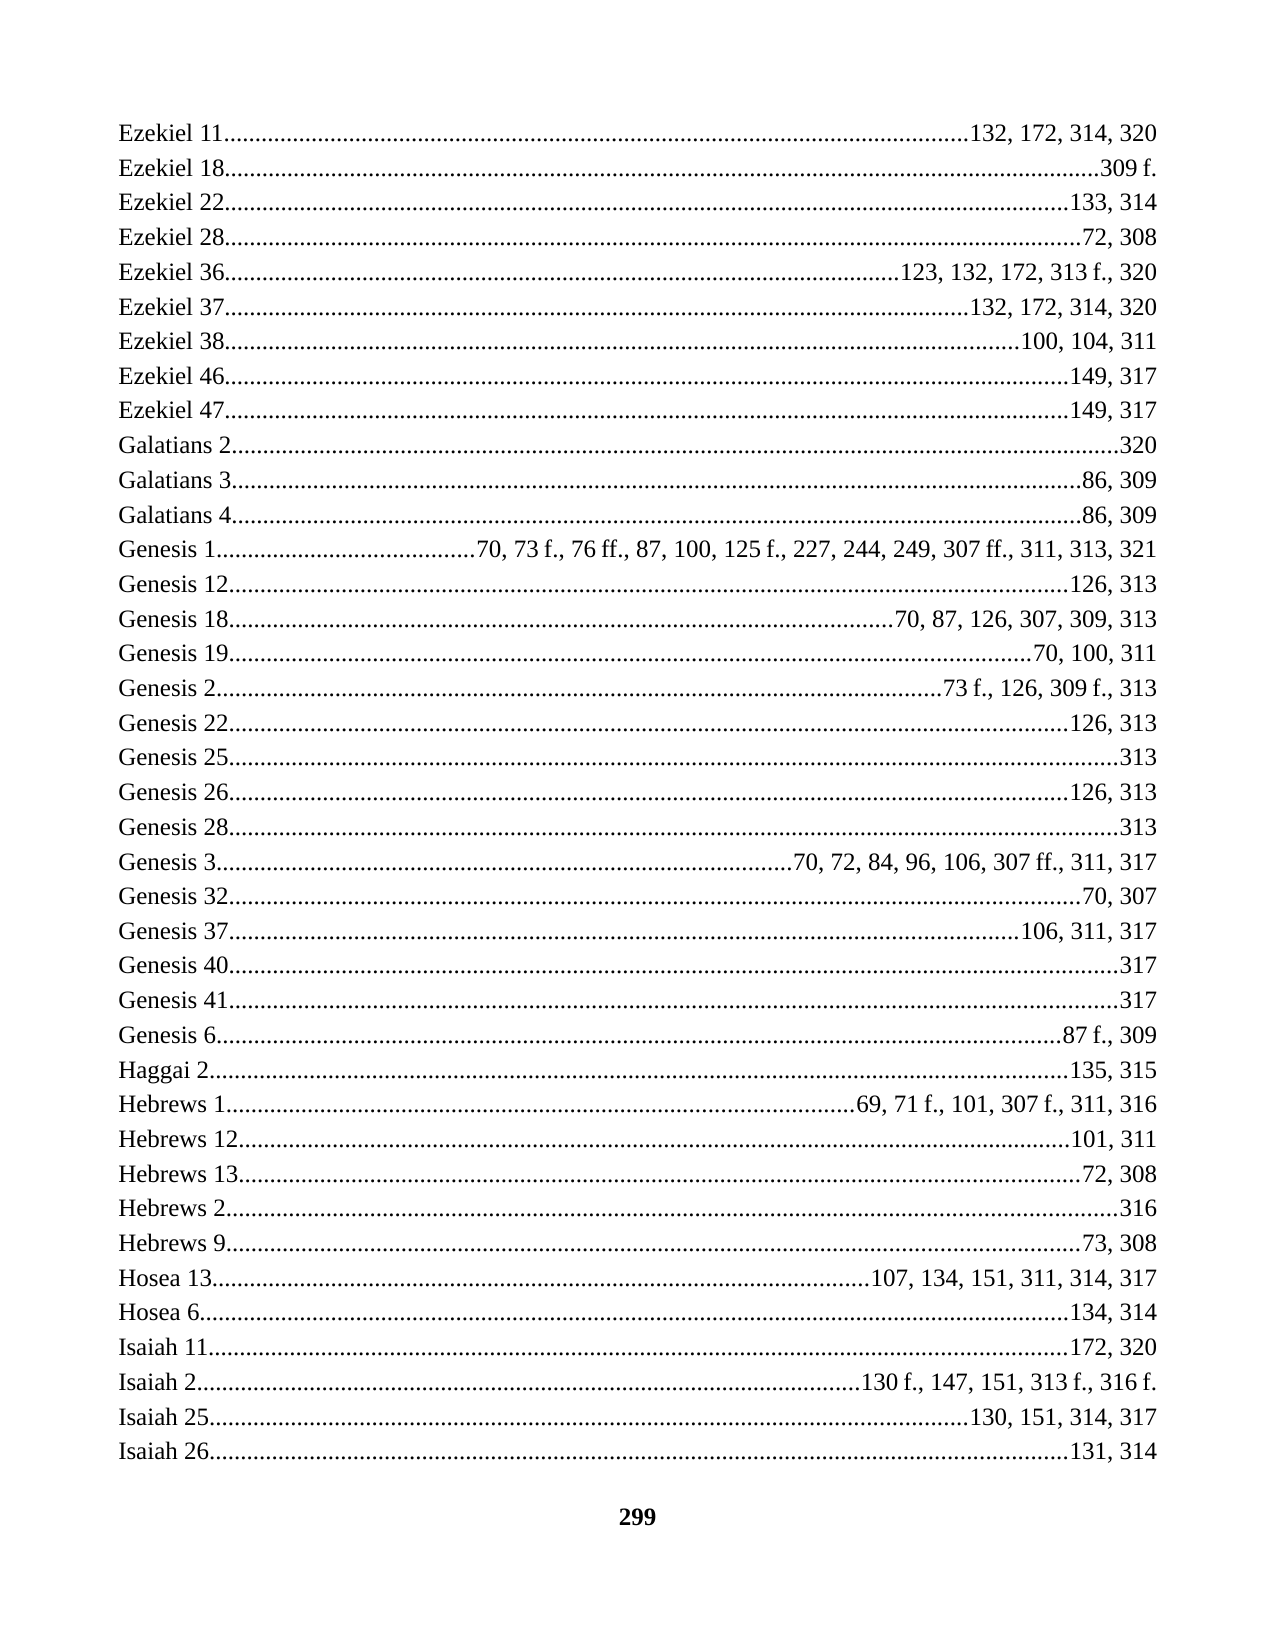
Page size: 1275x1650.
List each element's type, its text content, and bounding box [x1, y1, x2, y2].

text Genesis 32 70, 307 [118, 881, 1157, 910]
text Galatians 3 86, 309 [118, 465, 1157, 494]
text Ezekiel 22 133, 314 [118, 187, 1157, 216]
text Genesis 26 126, 313 [118, 777, 1157, 806]
text Genesis 40 317 [118, 951, 1157, 979]
text Hebrews 12 101, 311 [118, 1124, 1157, 1153]
text Galatians 4 86, 309 [118, 500, 1157, 528]
text Hosea 6 134, 314 [118, 1297, 1157, 1326]
text Genesis 12 126, 313 [118, 569, 1157, 598]
text Genesis 22 126, 313 [118, 708, 1157, 737]
text Isaiah 25 130, 151, 314, 317 [118, 1402, 1157, 1430]
text Ezekiel 38 100, 104, 311 [118, 326, 1157, 355]
text Genesis 1 70, 73 f., 76 ff., 87, 100, 125 f., 227, 244, 249, 307 ff., 311, 313, 321 [118, 534, 1157, 563]
text Genesis 3 70, 72, 84, 96, 106, 307 ff., 311, 317 [118, 847, 1157, 875]
text Genesis 25 313 [118, 742, 1157, 771]
text Isaiah 26 131, 314 [118, 1436, 1157, 1465]
text Ezekiel 46 149, 317 [118, 361, 1157, 390]
text Genesis 6 87 f., 309 [118, 1020, 1157, 1049]
text Hebrews 2 316 [118, 1193, 1157, 1222]
text Hebrews 1 69, 71 f., 101, 307 f., 311, 316 [118, 1089, 1157, 1118]
text Genesis 41 317 [118, 985, 1157, 1014]
text Hebrews 9 73, 308 [118, 1228, 1157, 1257]
text Ezekiel 37 132, 172, 314, 320 [118, 292, 1157, 320]
text Ezekiel 18 309 f. [118, 153, 1157, 182]
text Genesis 19 70, 100, 311 [118, 638, 1157, 667]
text Hebrews 13 72, 308 [118, 1159, 1157, 1187]
text Genesis 37 106, 311, 317 [118, 916, 1157, 945]
text Ezekiel 11 132, 172, 314, 320 [118, 118, 1157, 147]
text Isaiah 2 130 f., 147, 151, 313 f., 316 f. [118, 1367, 1157, 1396]
text Ezekiel 28 72, 308 [118, 222, 1157, 251]
text Galatians 2 320 [118, 430, 1157, 459]
text Genesis 28 313 [118, 812, 1157, 841]
text Ezekiel 36 123, 132, 172, 313 f., 320 [118, 257, 1157, 286]
text Genesis 2 73 f., 126, 309 f., 313 [118, 673, 1157, 702]
text Ezekiel 47 149, 317 [118, 396, 1157, 424]
text Hosea 13 107, 134, 151, 311, 314, 317 [118, 1263, 1157, 1292]
text Isaiah 11 172, 320 [118, 1332, 1157, 1361]
text Haggai 2 135, 315 [118, 1055, 1157, 1083]
text Genesis 18 70, 87, 126, 307, 309, 313 [118, 604, 1157, 632]
